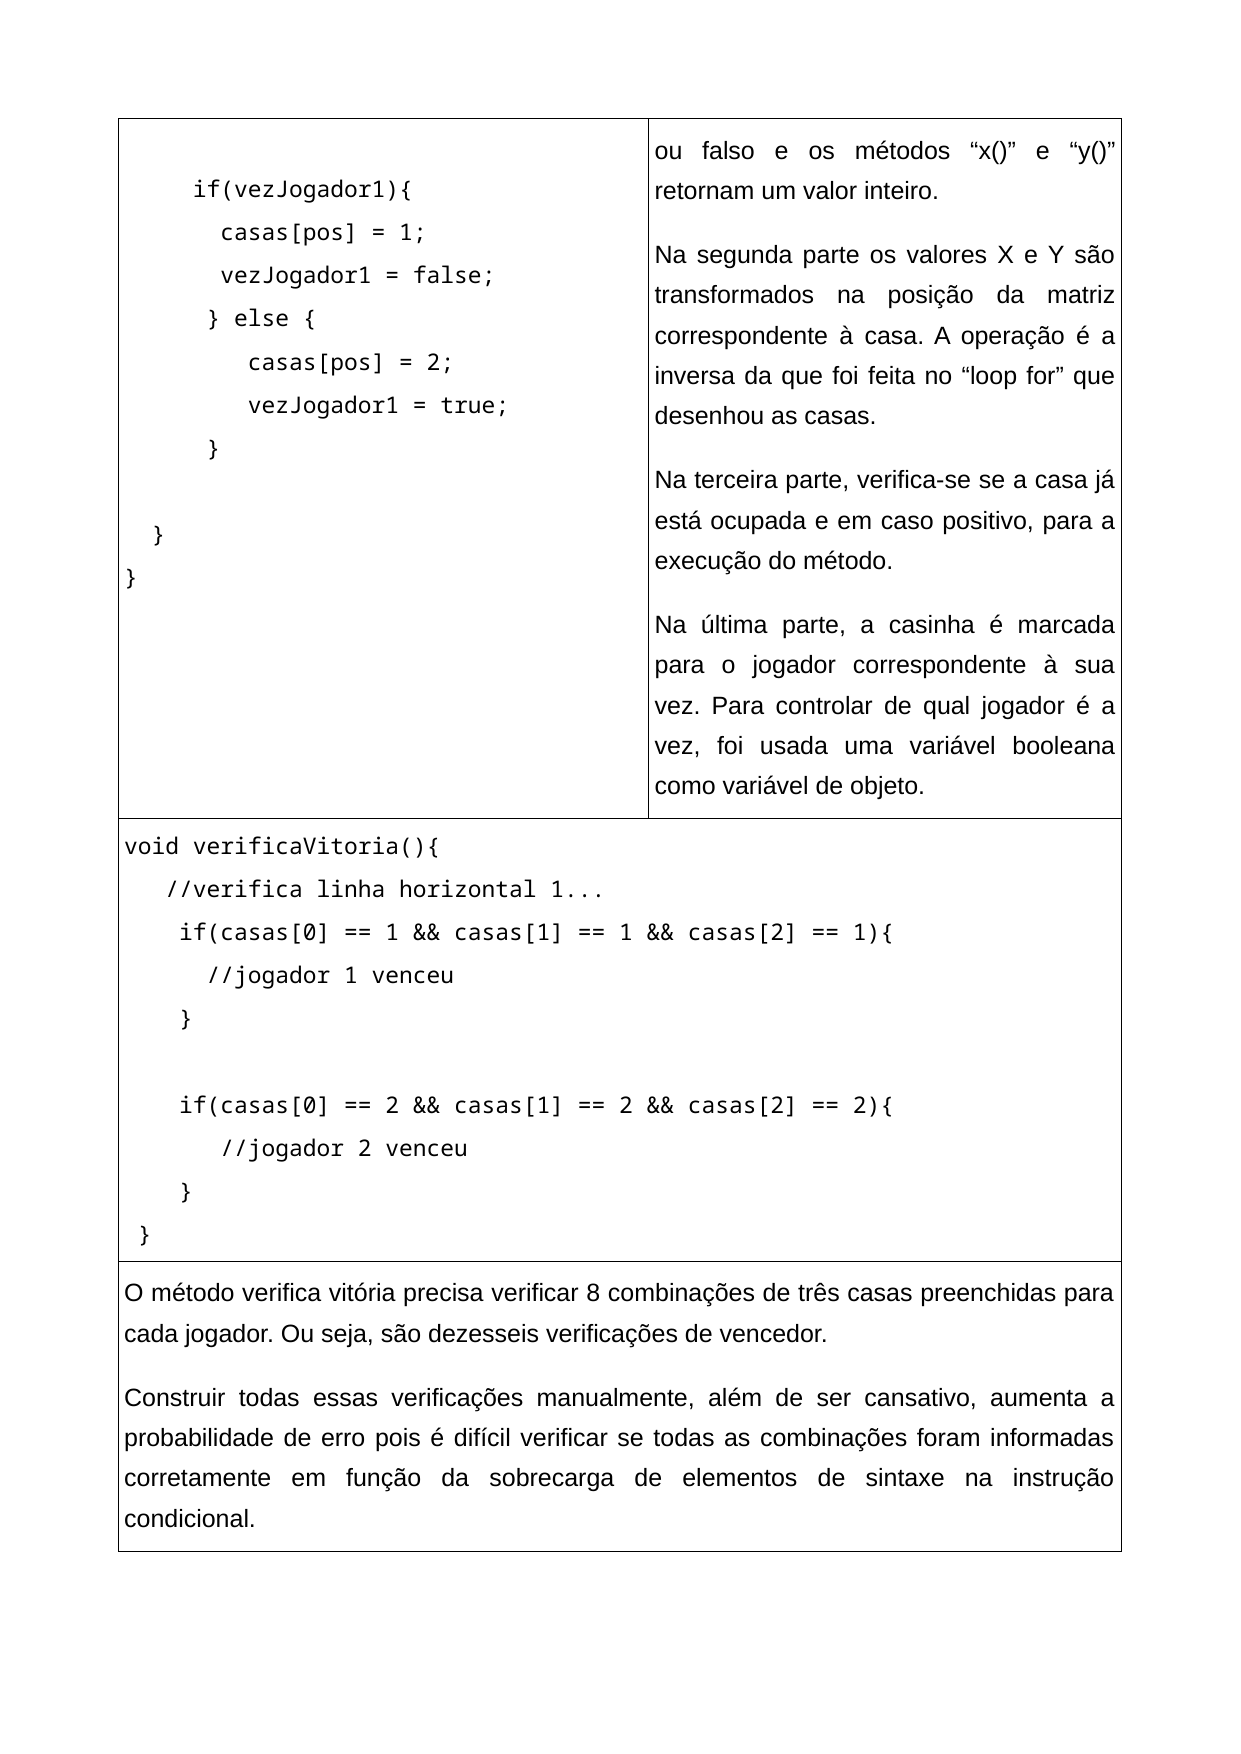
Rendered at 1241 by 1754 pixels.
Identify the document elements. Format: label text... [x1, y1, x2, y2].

table_cell ou falso e os métodos “x()” e “y()” retornam um valor inteiro. Na segunda parte os valores X e Y são transformados na posição da matriz correspondente à casa. A operação é a inversa da que foi feita no “loop for” que desenhou as casas. Na terceira parte, verifica-se se a casa já está ocupada e em caso positivo, para a execução do método. Na última parte, a casinha é marcada para o jogador correspondente à sua vez. Para controlar de qual jogador é a vez, foi usada uma variável booleana como variável de objeto. [649, 119, 1121, 818]
table_cell void verificaVitoria(){ //verifica linha horizontal 1... if(casas[0] == 1 && casas[1] == 1 && casas[2] == 1){ //jogador 1 venceu } if(casas[0] == 2 && casas[1] == 2 && casas[2] == 2){ //jogador 2 venceu } } [119, 819, 1121, 1261]
table_cell O método verifica vitória precisa verificar 8 combinações de três casas preenchidas para cada jogador. Ou seja, são dezesseis verificações de vencedor. Construir todas essas verificações manualmente, além de ser cansativo, aumenta a probabilidade de erro pois é difícil verificar se todas as combinações foram informadas corretamente em função da sobrecarga de elementos de sintaxe na instrução condicional. [119, 1262, 1121, 1551]
table_cell if(vezJogador1){ casas[pos] = 1; vezJogador1 = false; } else { casas[pos] = 2; vezJogador1 = true; } } } [119, 119, 648, 818]
